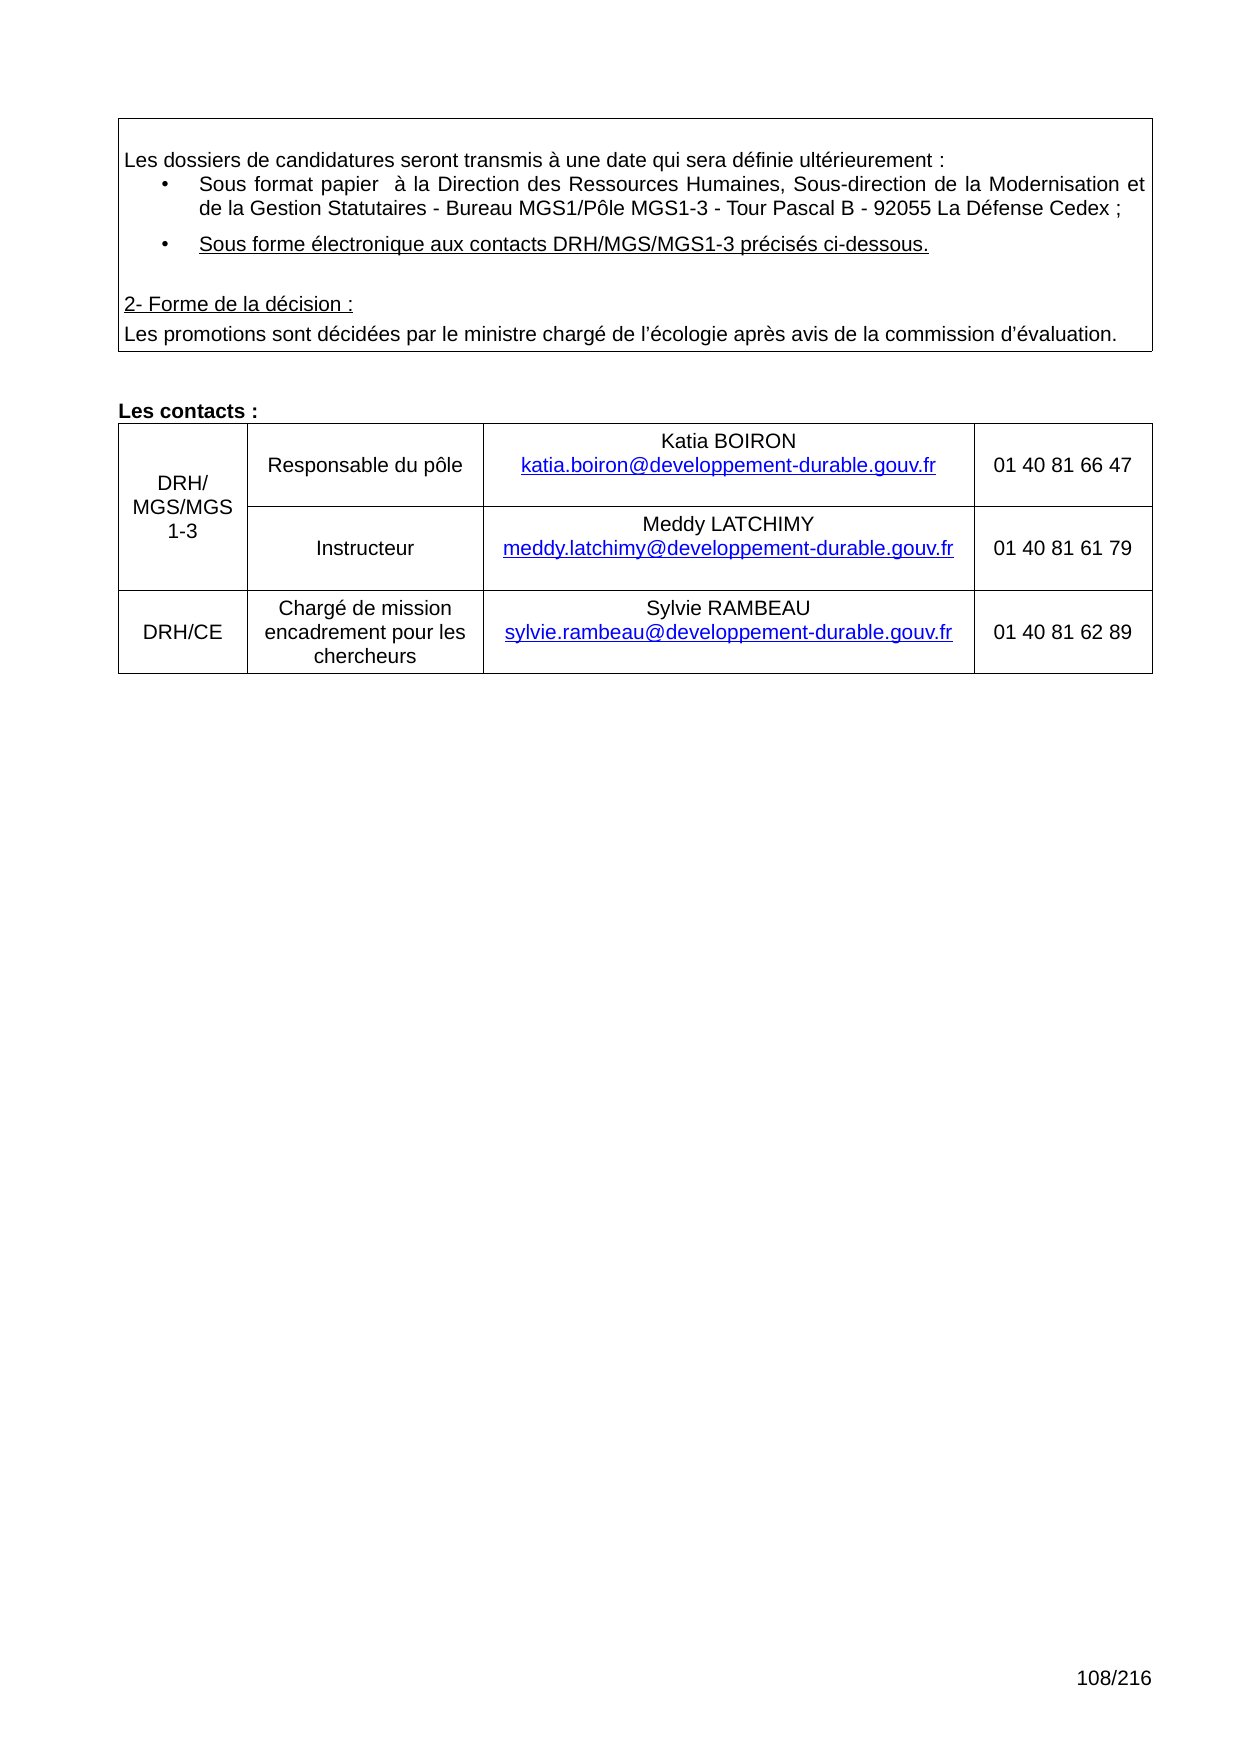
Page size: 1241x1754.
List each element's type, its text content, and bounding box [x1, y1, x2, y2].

table_cell DRH/CE [119, 591, 247, 673]
table_header Les dossiers de candidatures seront transmis à une date qui sera définie ultérieurement : Sous format papier à la Direction des Ressources Humaines, Sous-direction de la Modernisation et de la Gestion Statutaires ‑ Bureau MGS1/Pôle MGS1-3 - Tour Pascal B ‑ 92055 La Défense Cedex ; Sous forme électronique aux contacts DRH/MGS/MGS1-3 précisés ci-dessous. 2- Forme de la décision : Les promotions sont décidées par le ministre chargé de l’écologie après avis de la commission d’évaluation. [119, 119, 1152, 351]
table_cell Sylvie RAMBEAU sylvie.rambeau@developpement-durable.gouv.fr [484, 591, 974, 673]
table_cell Chargé de mission encadrement pour les chercheurs [248, 591, 483, 673]
table_cell Meddy LATCHIMY meddy.latchimy@developpement-durable.gouv.fr [484, 507, 974, 590]
table_header Katia BOIRON katia.boiron@developpement-durable.gouv.fr [484, 424, 974, 506]
table_header DRH/MGS/MGS 1-3 [119, 424, 247, 590]
table_cell 01 40 81 61 79 [975, 507, 1152, 590]
table_header Responsable du pôle [248, 424, 483, 506]
table_header 01 40 81 66 47 [975, 424, 1152, 506]
text Les contacts : [118, 399, 1152, 423]
table_cell Instructeur [248, 507, 483, 590]
table_cell 01 40 81 62 89 [975, 591, 1152, 673]
